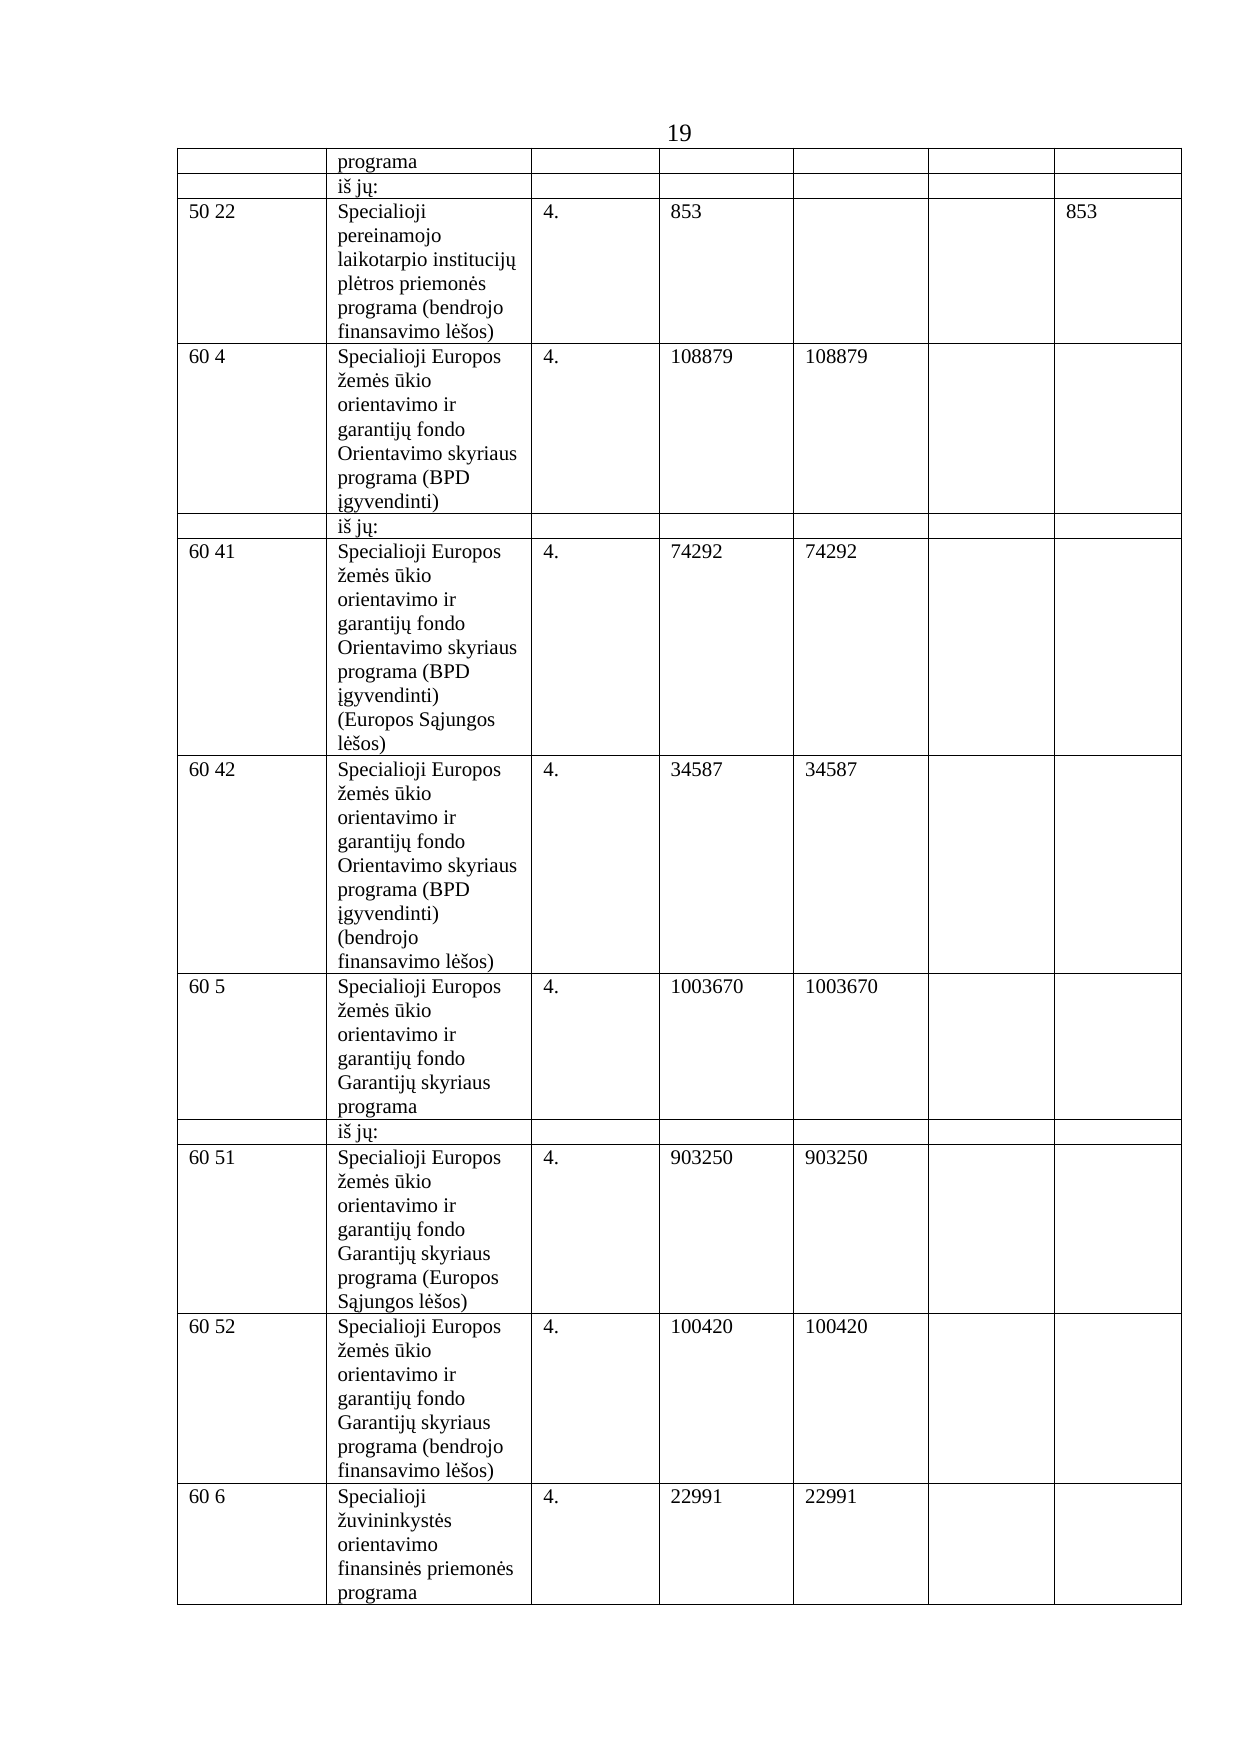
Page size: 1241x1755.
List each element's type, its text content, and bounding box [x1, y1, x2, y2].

table_cell [929, 344, 1054, 513]
table_cell [1055, 1484, 1181, 1604]
table_cell [929, 174, 1054, 198]
table_cell 60 51 [178, 1145, 326, 1313]
table_cell [178, 149, 326, 173]
table_cell [794, 174, 928, 198]
table_cell [929, 199, 1054, 343]
table_cell [1055, 1145, 1181, 1313]
table_cell iš jų: [327, 1120, 531, 1143]
table_cell [1055, 149, 1181, 173]
table_cell 853 [660, 199, 793, 343]
table_cell [1055, 174, 1181, 198]
table_cell Specialioji Europos žemės ūkio orientavimo ir garantijų fondo Garantijų skyriaus programa (Europos Sąjungos lėšos) [327, 1145, 531, 1313]
table_cell [532, 514, 659, 538]
table_cell [794, 199, 928, 343]
table_cell 22991 [660, 1484, 793, 1604]
table_cell [1055, 539, 1181, 755]
table_cell 50 22 [178, 199, 326, 343]
table_cell [929, 756, 1054, 973]
table_cell 4. [532, 1484, 659, 1604]
table_cell [1055, 1120, 1181, 1143]
table_cell 4. [532, 1314, 659, 1482]
table_cell 4. [532, 539, 659, 755]
table_cell 60 41 [178, 539, 326, 755]
table_cell 100420 [794, 1314, 928, 1482]
table_cell 108879 [660, 344, 793, 513]
table_cell [929, 1484, 1054, 1604]
table_cell 22991 [794, 1484, 928, 1604]
table_cell 4. [532, 344, 659, 513]
table_cell [532, 1120, 659, 1143]
table_cell [929, 539, 1054, 755]
table_cell [532, 149, 659, 173]
table_cell [794, 149, 928, 173]
table_cell [178, 1120, 326, 1143]
table_cell [929, 1314, 1054, 1482]
table_cell 4. [532, 199, 659, 343]
table_cell Specialioji žuvininkystės orientavimo finansinės priemonės programa [327, 1484, 531, 1604]
table_cell Specialioji pereinamojo laikotarpio institucijų plėtros priemonės programa (bendrojo finansavimo lėšos) [327, 199, 531, 343]
table_cell iš jų: [327, 174, 531, 198]
table_cell [1055, 514, 1181, 538]
table_cell Specialioji Europos žemės ūkio orientavimo ir garantijų fondo Garantijų skyriaus programa [327, 974, 531, 1118]
table_cell 1003670 [794, 974, 928, 1118]
table_cell [178, 174, 326, 198]
table_cell [1055, 1314, 1181, 1482]
table_cell Specialioji Europos žemės ūkio orientavimo ir garantijų fondo Orientavimo skyriaus programa (BPD įgyvendinti) (bendrojo finansavimo lėšos) [327, 756, 531, 973]
table_cell [794, 514, 928, 538]
table_cell 60 4 [178, 344, 326, 513]
table_cell 60 52 [178, 1314, 326, 1482]
table_cell Specialioji Europos žemės ūkio orientavimo ir garantijų fondo Orientavimo skyriaus programa (BPD įgyvendinti) (Europos Sąjungos lėšos) [327, 539, 531, 755]
table_cell 108879 [794, 344, 928, 513]
table_cell [660, 1120, 793, 1143]
table_cell 100420 [660, 1314, 793, 1482]
table_cell programa [327, 149, 531, 173]
table_cell [660, 514, 793, 538]
table_cell [929, 514, 1054, 538]
table_cell [1055, 344, 1181, 513]
table_cell 4. [532, 756, 659, 973]
table_cell Specialioji Europos žemės ūkio orientavimo ir garantijų fondo Garantijų skyriaus programa (bendrojo finansavimo lėšos) [327, 1314, 531, 1482]
table_cell 4. [532, 974, 659, 1118]
table_cell 34587 [794, 756, 928, 973]
table_cell [929, 1120, 1054, 1143]
table_cell 60 6 [178, 1484, 326, 1604]
table_cell [929, 974, 1054, 1118]
table_cell 60 5 [178, 974, 326, 1118]
table_cell [532, 174, 659, 198]
table_cell 60 42 [178, 756, 326, 973]
table_cell [660, 149, 793, 173]
table_cell [178, 514, 326, 538]
table_cell 1003670 [660, 974, 793, 1118]
table_cell iš jų: [327, 514, 531, 538]
table_cell 903250 [794, 1145, 928, 1313]
table_cell 853 [1055, 199, 1181, 343]
table_cell [929, 1145, 1054, 1313]
table_cell [929, 149, 1054, 173]
table_cell 903250 [660, 1145, 793, 1313]
table_cell 4. [532, 1145, 659, 1313]
table_cell Specialioji Europos žemės ūkio orientavimo ir garantijų fondo Orientavimo skyriaus programa (BPD įgyvendinti) [327, 344, 531, 513]
table_cell 34587 [660, 756, 793, 973]
table_cell [660, 174, 793, 198]
table_cell [1055, 974, 1181, 1118]
table_cell 74292 [660, 539, 793, 755]
table_cell 74292 [794, 539, 928, 755]
table_cell [794, 1120, 928, 1143]
table_cell [1055, 756, 1181, 973]
